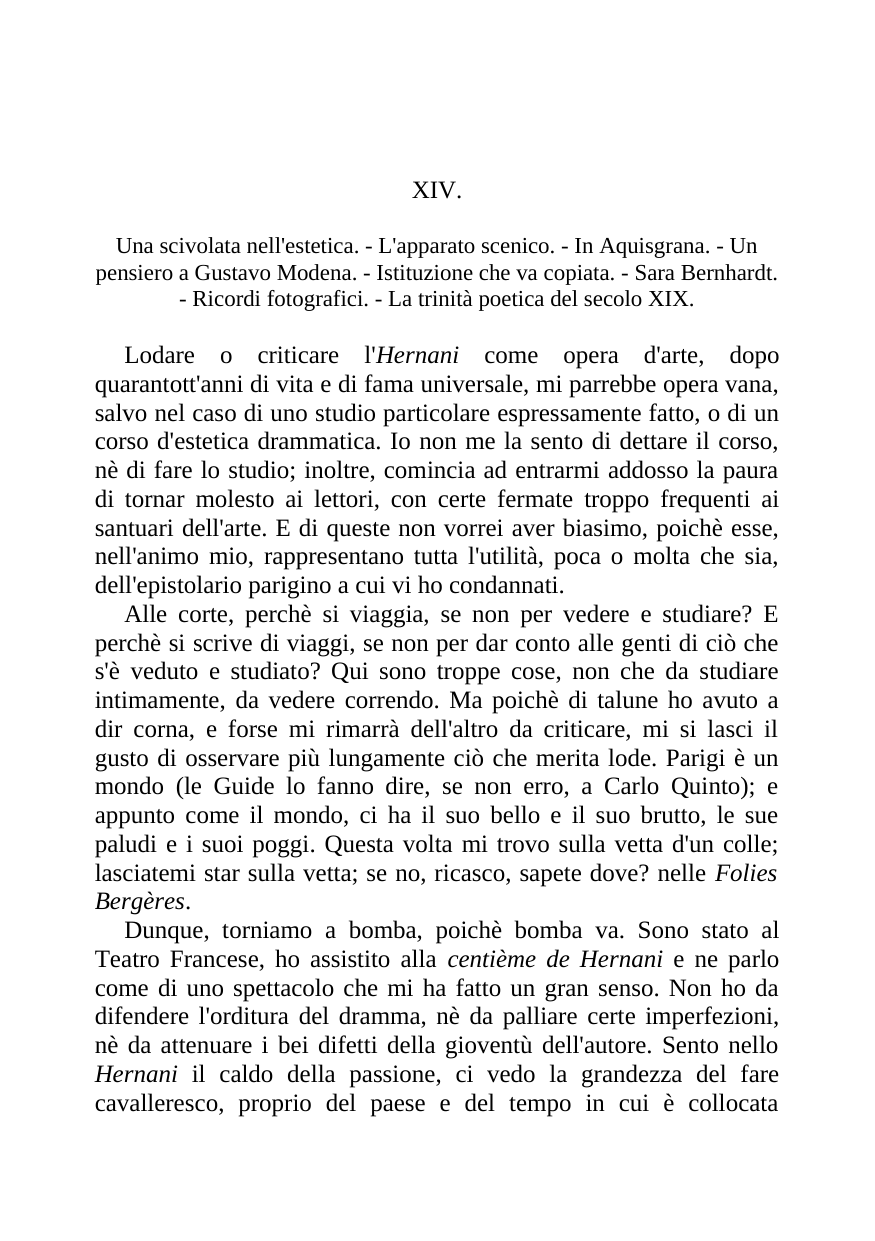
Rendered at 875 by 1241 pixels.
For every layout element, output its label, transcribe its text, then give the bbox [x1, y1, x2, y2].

text Lodare o criticare l'Hernani come opera d'arte, dopo quarantott'anni di vita e di fama universale, mi parrebbe opera vana, salvo nel caso di uno studio particolare espressamente fatto, o di un corso d'estetica drammatica. Io non me la sento di dettare il corso, nè di fare lo studio; inoltre, comincia ad entrarmi addosso la paura di tornar molesto ai lettori, con certe fermate troppo frequenti ai santuari dell'arte. E di queste non vorrei aver biasimo, poichè esse, nell'animo mio, rappresentano tutta l'utilità, poca o molta che sia, dell'epistolario parigino a cui vi ho condannati. [94, 340, 779, 599]
text Una scivolata nell'estetica. - L'apparato scenico. - In Aquisgrana. - Un pensiero a Gustavo Modena. - Istituzione che va copiata. - Sara Bernhardt. - Ricordi fotografici. - La trinità poetica del secolo XIX. [94, 232, 779, 311]
text XIV. [94, 175, 779, 203]
text Dunque, torniamo a bomba, poichè bomba va. Sono stato al Teatro Francese, ho assistito alla centième de Hernani e ne parlo come di uno spettacolo che mi ha fatto un gran senso. Non ho da difendere l'orditura del dramma, nè da palliare certe imperfezioni, nè da attenuare i bei difetti della gioventù dell'autore. Sento nello Hernani il caldo della passione, ci vedo la grandezza del fare cavalleresco, proprio del paese e del tempo in cui è collocata [94, 915, 779, 1116]
text Alle corte, perchè si viaggia, se non per vedere e studiare? E perchè si scrive di viaggi, se non per dar conto alle genti di ciò che s'è veduto e studiato? Qui sono troppe cose, non che da studiare intimamente, da vedere correndo. Ma poichè di talune ho avuto a dir corna, e forse mi rimarrà dell'altro da criticare, mi si lasci il gusto di osservare più lungamente ciò che merita lode. Parigi è un mondo (le Guide lo fanno dire, se non erro, a Carlo Quinto); e appunto come il mondo, ci ha il suo bello e il suo brutto, le sue paludi e i suoi poggi. Questa volta mi trovo sulla vetta d'un colle; lasciatemi star sulla vetta; se no, ricasco, sapete dove? nelle Folies Bergères. [94, 599, 779, 915]
